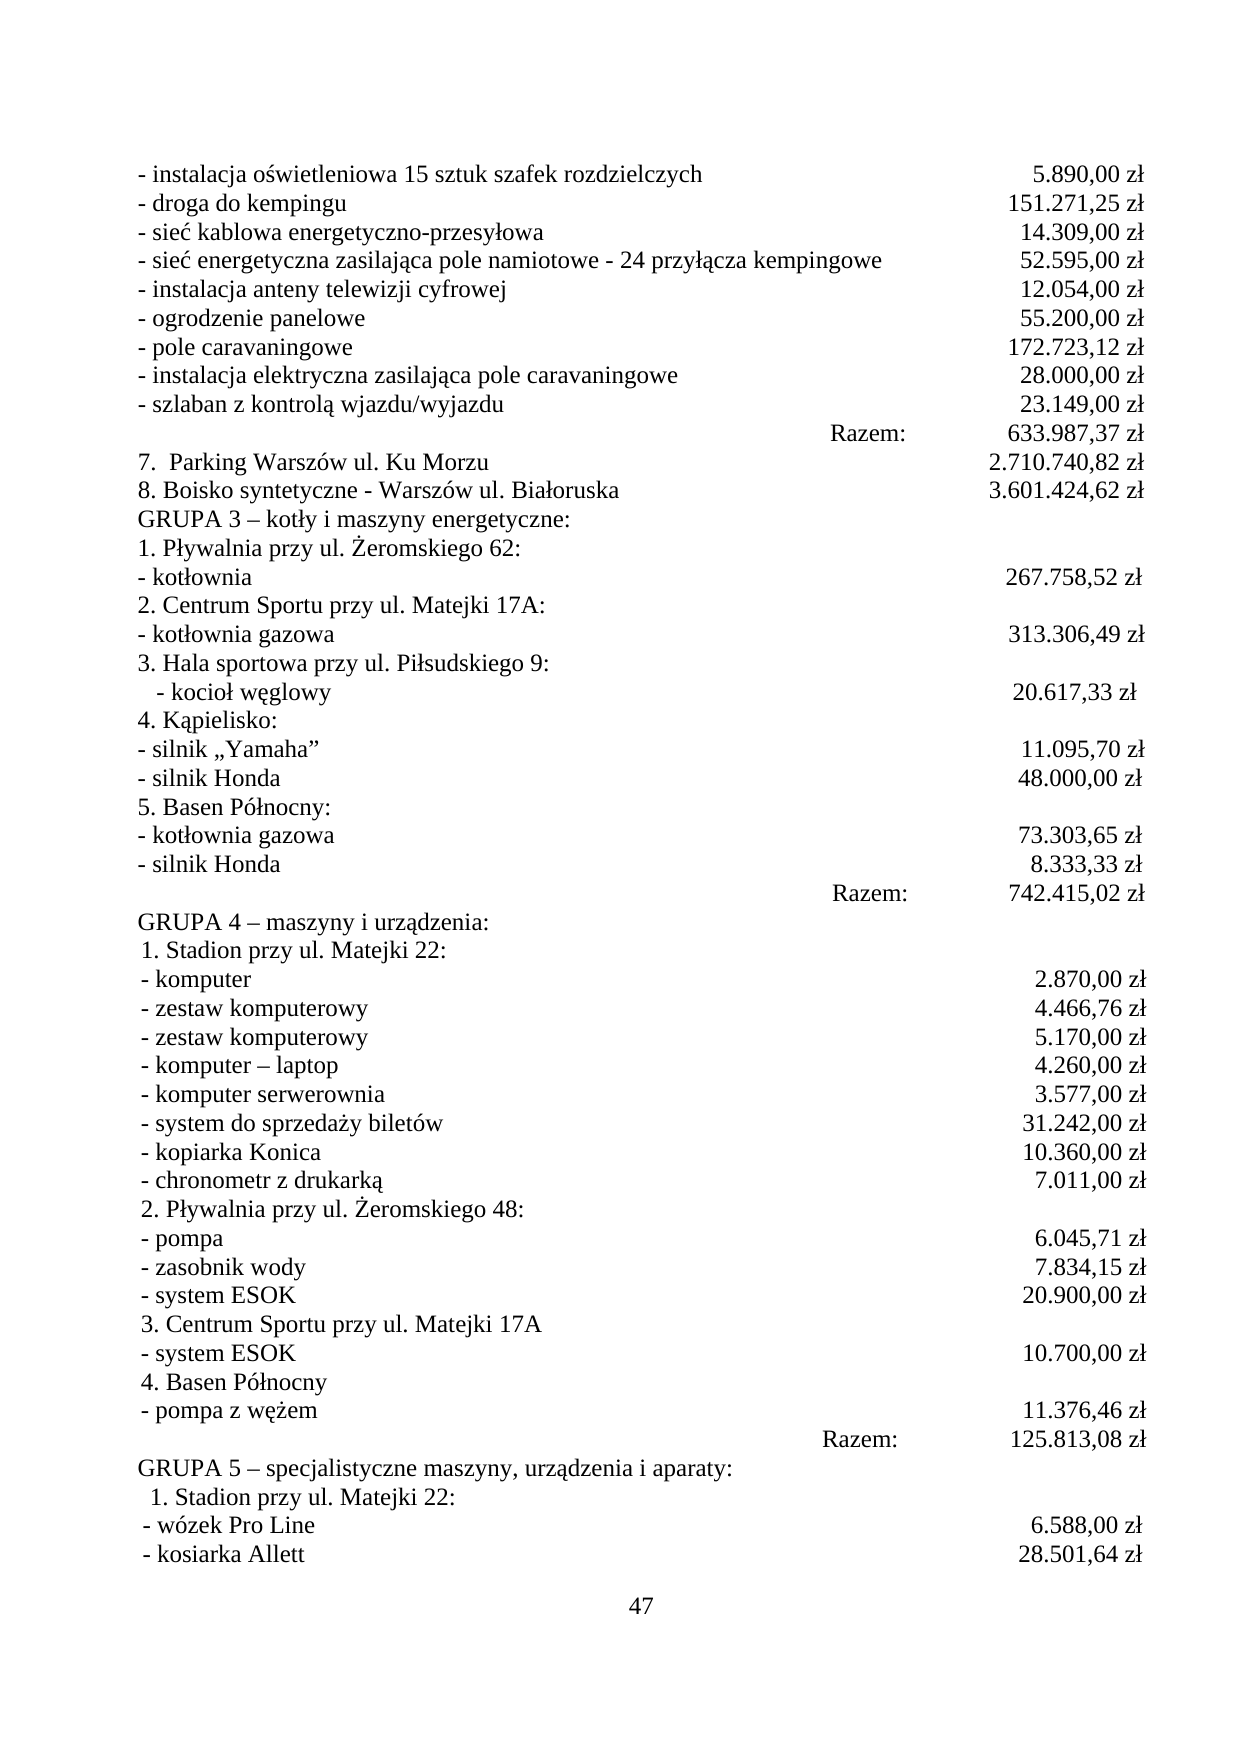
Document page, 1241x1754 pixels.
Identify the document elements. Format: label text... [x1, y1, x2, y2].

text GRUPA 3 – kotły i maszyny energetyczne: [137, 504, 1145, 533]
table_cell - zasobnik wody [141, 1252, 912, 1281]
table_cell 12.054,00 zł [906, 274, 1144, 303]
text Razem: 742.415,02 zł [137, 878, 1145, 907]
table_cell 6.045,71 zł [913, 1223, 1146, 1252]
table_cell - kosiarka Allett [142, 1539, 917, 1568]
table_cell 3.577,00 zł [913, 1079, 1146, 1108]
table_cell 5.170,00 zł [913, 1022, 1146, 1051]
table_cell 6.588,00 zł [917, 1511, 1142, 1539]
table_cell 10.360,00 zł [913, 1137, 1146, 1166]
table_cell - komputer [141, 964, 912, 993]
table_cell - wózek Pro Line [142, 1511, 917, 1539]
table_cell - pompa z wężem [141, 1396, 912, 1424]
table_header 1. Stadion przy ul. Matejki 22: [142, 1482, 1142, 1511]
table_cell 7.011,00 zł [913, 1166, 1146, 1194]
table_cell - komputer serwerownia [141, 1079, 912, 1108]
table_cell - instalacja elektryczna zasilająca pole caravaningowe [138, 361, 906, 389]
table_cell 2.870,00 zł [913, 964, 1146, 993]
text - kotłownia 267.758,52 zł [137, 562, 1145, 591]
table_cell 125.813,08 zł [913, 1424, 1146, 1453]
table_cell - chronometr z drukarką [141, 1166, 912, 1194]
table_cell 4. Basen Północny [141, 1367, 912, 1396]
text GRUPA 4 – maszyny i urządzenia: [137, 907, 1145, 936]
table_cell 23.149,00 zł [906, 389, 1144, 418]
table_cell 8. Boisko syntetyczne - Warszów ul. Białoruska [138, 476, 906, 504]
table_cell 4.466,76 zł [913, 993, 1146, 1022]
table_cell [913, 1309, 1146, 1338]
table_cell Razem: [138, 418, 906, 447]
text 3. Hala sportowa przy ul. Piłsudskiego 9: [137, 648, 1145, 677]
table_cell - sieć kablowa energetyczno-przesyłowa [138, 217, 906, 246]
text - silnik Honda 8.333,33 zł [137, 849, 1145, 878]
table_cell 28.501,64 zł [917, 1539, 1142, 1568]
table_cell 52.595,00 zł [906, 246, 1144, 274]
table_cell 14.309,00 zł [906, 217, 1144, 246]
table_cell 172.723,12 zł [906, 332, 1144, 361]
table_cell [913, 1367, 1146, 1396]
table_cell - zestaw komputerowy [141, 1022, 912, 1051]
text - silnik Honda 48.000,00 zł [137, 763, 1145, 792]
text - kotłownia gazowa 313.306,49 zł [137, 619, 1145, 648]
table_cell - system do sprzedaży biletów [141, 1108, 912, 1137]
table_cell 2.710.740,82 zł [906, 447, 1144, 476]
table_cell - pompa [141, 1223, 912, 1252]
table_cell 10.700,00 zł [913, 1338, 1146, 1367]
table_cell 31.242,00 zł [913, 1108, 1146, 1137]
table_cell - kopiarka Konica [141, 1137, 912, 1166]
table_cell - system ESOK [141, 1338, 912, 1367]
table_cell 55.200,00 zł [906, 303, 1144, 332]
text - kocioł węglowy 20.617,33 zł [137, 677, 1145, 706]
text 1. Pływalnia przy ul. Żeromskiego 62: [137, 533, 1145, 562]
table_cell - zestaw komputerowy [141, 993, 912, 1022]
table_cell - komputer – laptop [141, 1051, 912, 1079]
table_cell 7. Parking Warszów ul. Ku Morzu [138, 447, 906, 476]
text - kotłownia gazowa 73.303,65 zł [137, 821, 1145, 849]
table_cell 3.601.424,62 zł [906, 476, 1144, 504]
table_cell 7.834,15 zł [913, 1252, 1146, 1281]
table_cell 4.260,00 zł [913, 1051, 1146, 1079]
table_cell 2. Pływalnia przy ul. Żeromskiego 48: [141, 1194, 1146, 1223]
table_cell - szlaban z kontrolą wjazdu/wyjazdu [138, 389, 906, 418]
table_cell - droga do kempingu [138, 188, 906, 217]
table_cell 28.000,00 zł [906, 361, 1144, 389]
table_cell - sieć energetyczna zasilająca pole namiotowe - 24 przyłącza kempingowe [138, 246, 906, 274]
table_cell - instalacja oświetleniowa 15 sztuk szafek rozdzielczych [138, 159, 906, 188]
table_cell - ogrodzenie panelowe [138, 303, 906, 332]
table_cell 20.900,00 zł [913, 1281, 1146, 1309]
text 2. Centrum Sportu przy ul. Matejki 17A: [137, 591, 1145, 619]
text - silnik „Yamaha” 11.095,70 zł [137, 734, 1145, 763]
table_cell 11.376,46 zł [913, 1396, 1146, 1424]
table_header 1. Stadion przy ul. Matejki 22: [141, 936, 1146, 964]
table_cell 151.271,25 zł [906, 188, 1144, 217]
table_cell 633.987,37 zł [906, 418, 1144, 447]
text 4. Kąpielisko: [137, 706, 1145, 734]
table_cell 5.890,00 zł [906, 159, 1144, 188]
table_cell 3. Centrum Sportu przy ul. Matejki 17A [141, 1309, 912, 1338]
table_cell - pole caravaningowe [138, 332, 906, 361]
text 5. Basen Północny: [137, 792, 1145, 821]
table_cell - instalacja anteny telewizji cyfrowej [138, 274, 906, 303]
table_cell - system ESOK [141, 1281, 912, 1309]
table_cell Razem: [141, 1424, 912, 1453]
text GRUPA 5 – specjalistyczne maszyny, urządzenia i aparaty: [137, 1453, 1145, 1482]
